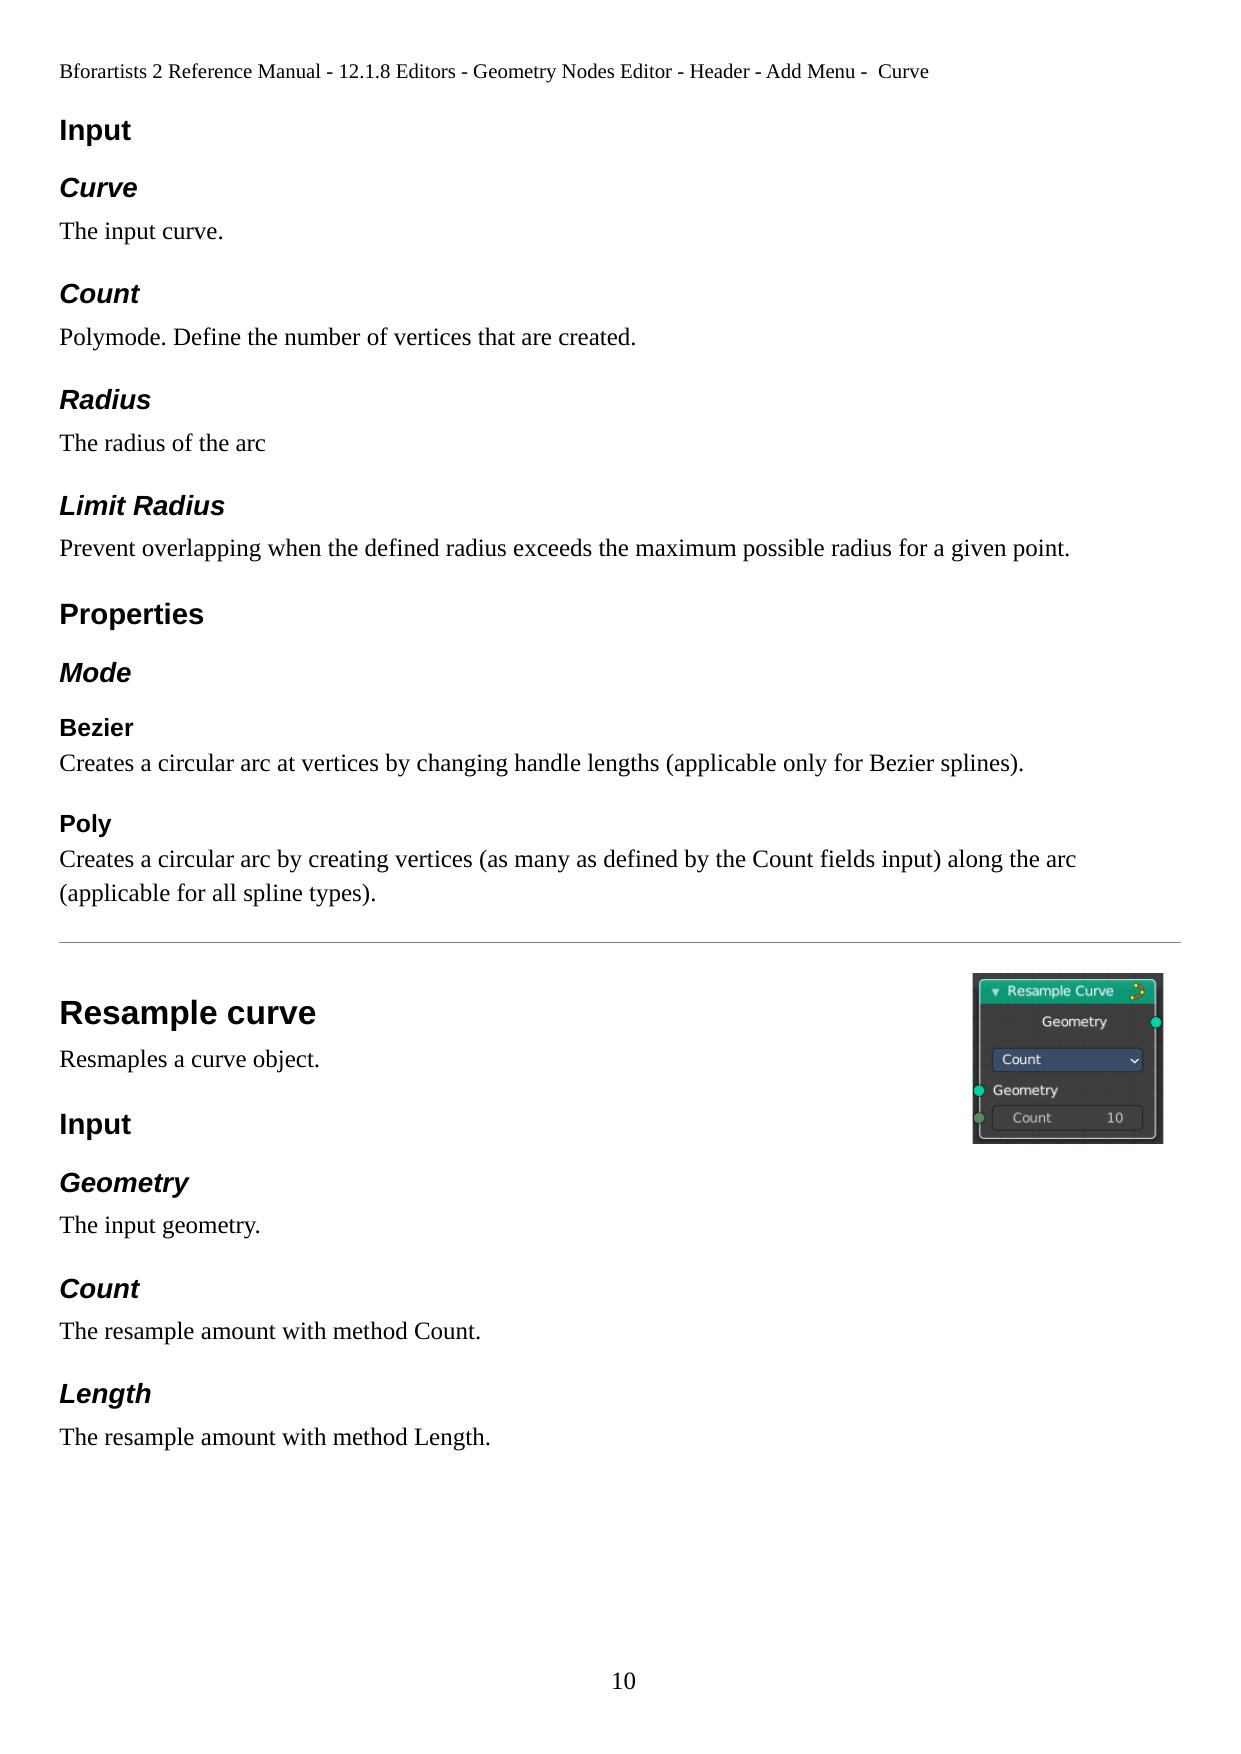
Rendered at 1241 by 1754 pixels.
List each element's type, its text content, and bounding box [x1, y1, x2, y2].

subtitle Input [59, 1107, 972, 1141]
text Resmaples a curve object. [59, 1044, 972, 1072]
subtitle Count [59, 277, 1181, 309]
subtitle [1164, 1107, 1181, 1141]
text The input geometry. [59, 1210, 1181, 1239]
picture [972, 973, 1164, 1144]
subtitle [1164, 992, 1181, 1031]
text The resample amount with method Length. [59, 1422, 1181, 1451]
subtitle Poly [59, 809, 1181, 838]
text The input curve. [59, 216, 1181, 244]
text Prevent overlapping when the defined radius exceeds the maximum possible radius for a given point. [59, 533, 1181, 562]
text Polymode. Define the number of vertices that are created. [59, 322, 1181, 350]
text The radius of the arc [59, 428, 1181, 456]
subtitle Radius [59, 383, 1181, 415]
subtitle Curve [59, 171, 1181, 203]
subtitle Resample curve [59, 992, 972, 1031]
subtitle Mode [59, 656, 1181, 688]
subtitle Properties [59, 597, 1181, 631]
subtitle Count [59, 1272, 1181, 1304]
text Creates a circular arc by creating vertices (as many as defined by the Count fields input) along the arc (applicable for all spline types). [59, 844, 1181, 907]
subtitle Length [59, 1378, 1181, 1410]
text The resample amount with method Count. [59, 1316, 1181, 1345]
subtitle Input [59, 113, 1181, 146]
subtitle Limit Radius [59, 489, 1181, 521]
subtitle Geometry [59, 1166, 1181, 1198]
subtitle Bezier [59, 713, 1181, 741]
text Creates a circular arc at vertices by changing handle lengths (applicable only for Bezier splines). [59, 748, 1181, 776]
